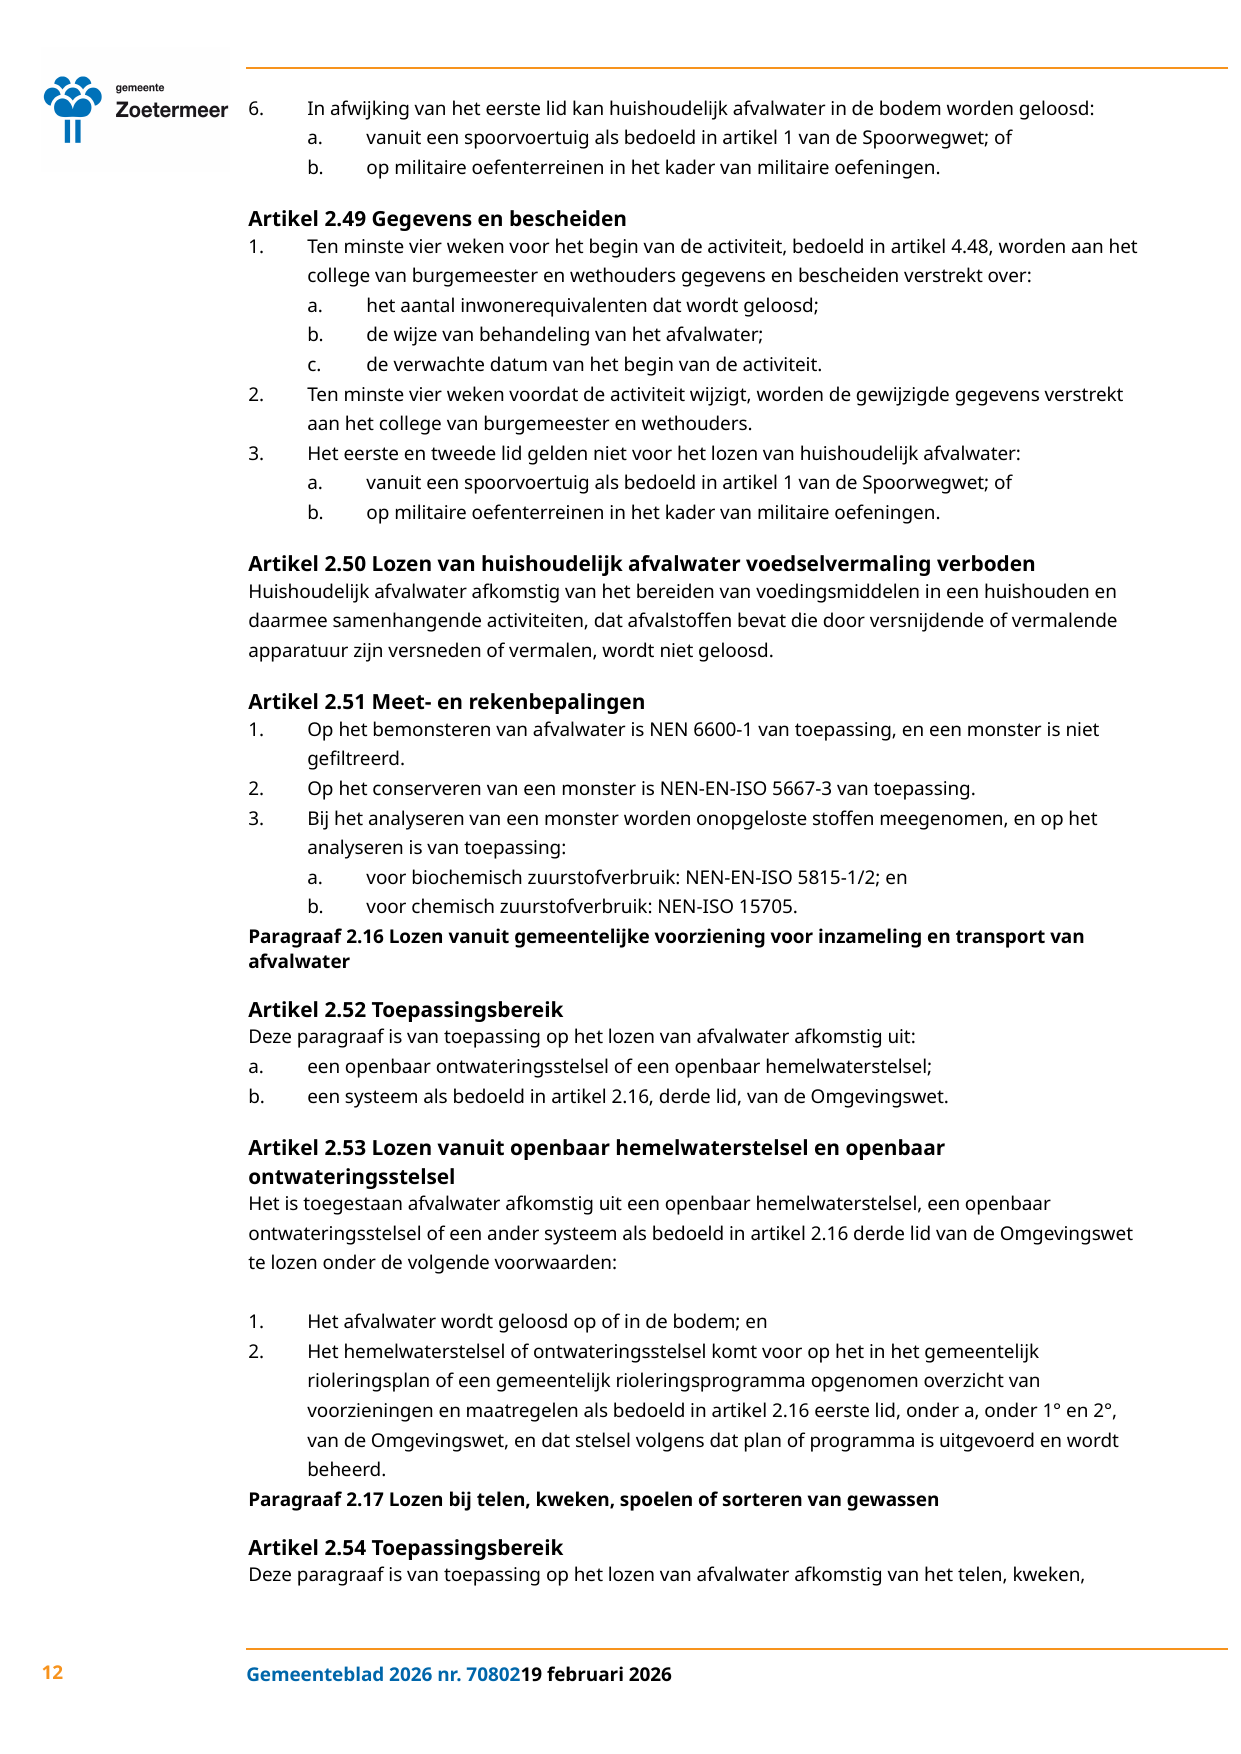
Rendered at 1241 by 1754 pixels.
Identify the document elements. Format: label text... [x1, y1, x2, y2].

text Huishoudelijk afvalwater afkomstig van het bereiden van voedingsmiddelen in een huishouden en daarmee samenhangende activiteiten, dat afvalstoffen bevat die door versnijdende of vermalende apparatuur zijn versneden of vermalen, wordt niet geloosd. [248, 578, 1152, 663]
text Deze paragraaf is van toepassing op het lozen van afvalwater afkomstig uit: [248, 1024, 1152, 1049]
text Artikel 2.49 Gegevens en bescheiden [248, 204, 1152, 233]
list voor chemisch zuurstofverbruik: NEN-ISO 15705. [307, 893, 1152, 919]
picture [41, 47, 231, 172]
list een openbaar ontwateringsstelsel of een openbaar hemelwaterstelsel; [248, 1053, 1152, 1079]
list Het afvalwater wordt geloosd op of in de bodem; en [248, 1308, 1152, 1334]
text Artikel 2.53 Lozen vanuit openbaar hemelwaterstelsel en openbaar ontwateringsstelsel [248, 1133, 1152, 1190]
list Het eerste en tweede lid gelden niet voor het lozen van huishoudelijk afvalwater: [248, 440, 1152, 466]
list de wijze van behandeling van het afvalwater; [307, 322, 1152, 347]
list Het hemelwaterstelsel of ontwateringsstelsel komt voor op het in het gemeentelijk rioleringsplan of een gemeentelijk rioleringsprogramma opgenomen overzicht van voorzieningen en maatregelen als bedoeld in artikel 2.16 eerste lid, onder a, onder 1° en 2°, van de Omgevingswet, en dat stelsel volgens dat plan of programma is uitgevoerd en wordt beheerd. [248, 1338, 1152, 1482]
list op militaire oefenterreinen in het kader van militaire oefeningen. [307, 499, 1152, 525]
list voor biochemisch zuurstofverbruik: NEN-EN-ISO 5815-1/2; en [307, 864, 1152, 889]
list Op het conserveren van een monster is NEN-EN-ISO 5667-3 van toepassing. [248, 775, 1152, 801]
list op militaire oefenterreinen in het kader van militaire oefeningen. [307, 154, 1152, 180]
text Paragraaf 2.16 Lozen vanuit gemeentelijke voorziening voor inzameling en transport van afvalwater [248, 923, 1152, 974]
list het aantal inwonerequivalenten dat wordt geloosd; [307, 292, 1152, 318]
text Deze paragraaf is van toepassing op het lozen van afvalwater afkomstig van het telen, kweken, [248, 1561, 1152, 1587]
list Ten minste vier weken voor het begin van de activiteit, bedoeld in artikel 4.48, worden aan het college van burgemeester en wethouders gegevens en bescheiden verstrekt over: [248, 233, 1152, 288]
text Artikel 2.50 Lozen van huishoudelijk afvalwater voedselvermaling verboden [248, 549, 1152, 578]
list In afwijking van het eerste lid kan huishoudelijk afvalwater in de bodem worden geloosd: [248, 95, 1152, 121]
text Artikel 2.51 Meet- en rekenbepalingen [248, 687, 1152, 716]
text Artikel 2.52 Toepassingsbereik [248, 995, 1152, 1024]
text Paragraaf 2.17 Lozen bij telen, kweken, spoelen of sorteren van gewassen [248, 1486, 1152, 1512]
list vanuit een spoorvoertuig als bedoeld in artikel 1 van de Spoorwegwet; of [307, 469, 1152, 495]
list Op het bemonsteren van afvalwater is NEN 6600-1 van toepassing, en een monster is niet gefiltreerd. [248, 716, 1152, 771]
list Bij het analyseren van een monster worden onopgeloste stoffen meegenomen, en op het analyseren is van toepassing: [248, 805, 1152, 860]
list een systeem als bedoeld in artikel 2.16, derde lid, van de Omgevingswet. [248, 1083, 1152, 1109]
text Artikel 2.54 Toepassingsbereik [248, 1533, 1152, 1561]
list vanuit een spoorvoertuig als bedoeld in artikel 1 van de Spoorwegwet; of [307, 124, 1152, 150]
text Het is toegestaan afvalwater afkomstig uit een openbaar hemelwaterstelsel, een openbaar ontwateringsstelsel of een ander systeem als bedoeld in artikel 2.16 derde lid van de Omgevingswet te lozen onder de volgende voorwaarden: [248, 1190, 1152, 1275]
list Ten minste vier weken voordat de activiteit wijzigt, worden de gewijzigde gegevens verstrekt aan het college van burgemeester en wethouders. [248, 381, 1152, 436]
list de verwachte datum van het begin van de activiteit. [307, 351, 1152, 377]
